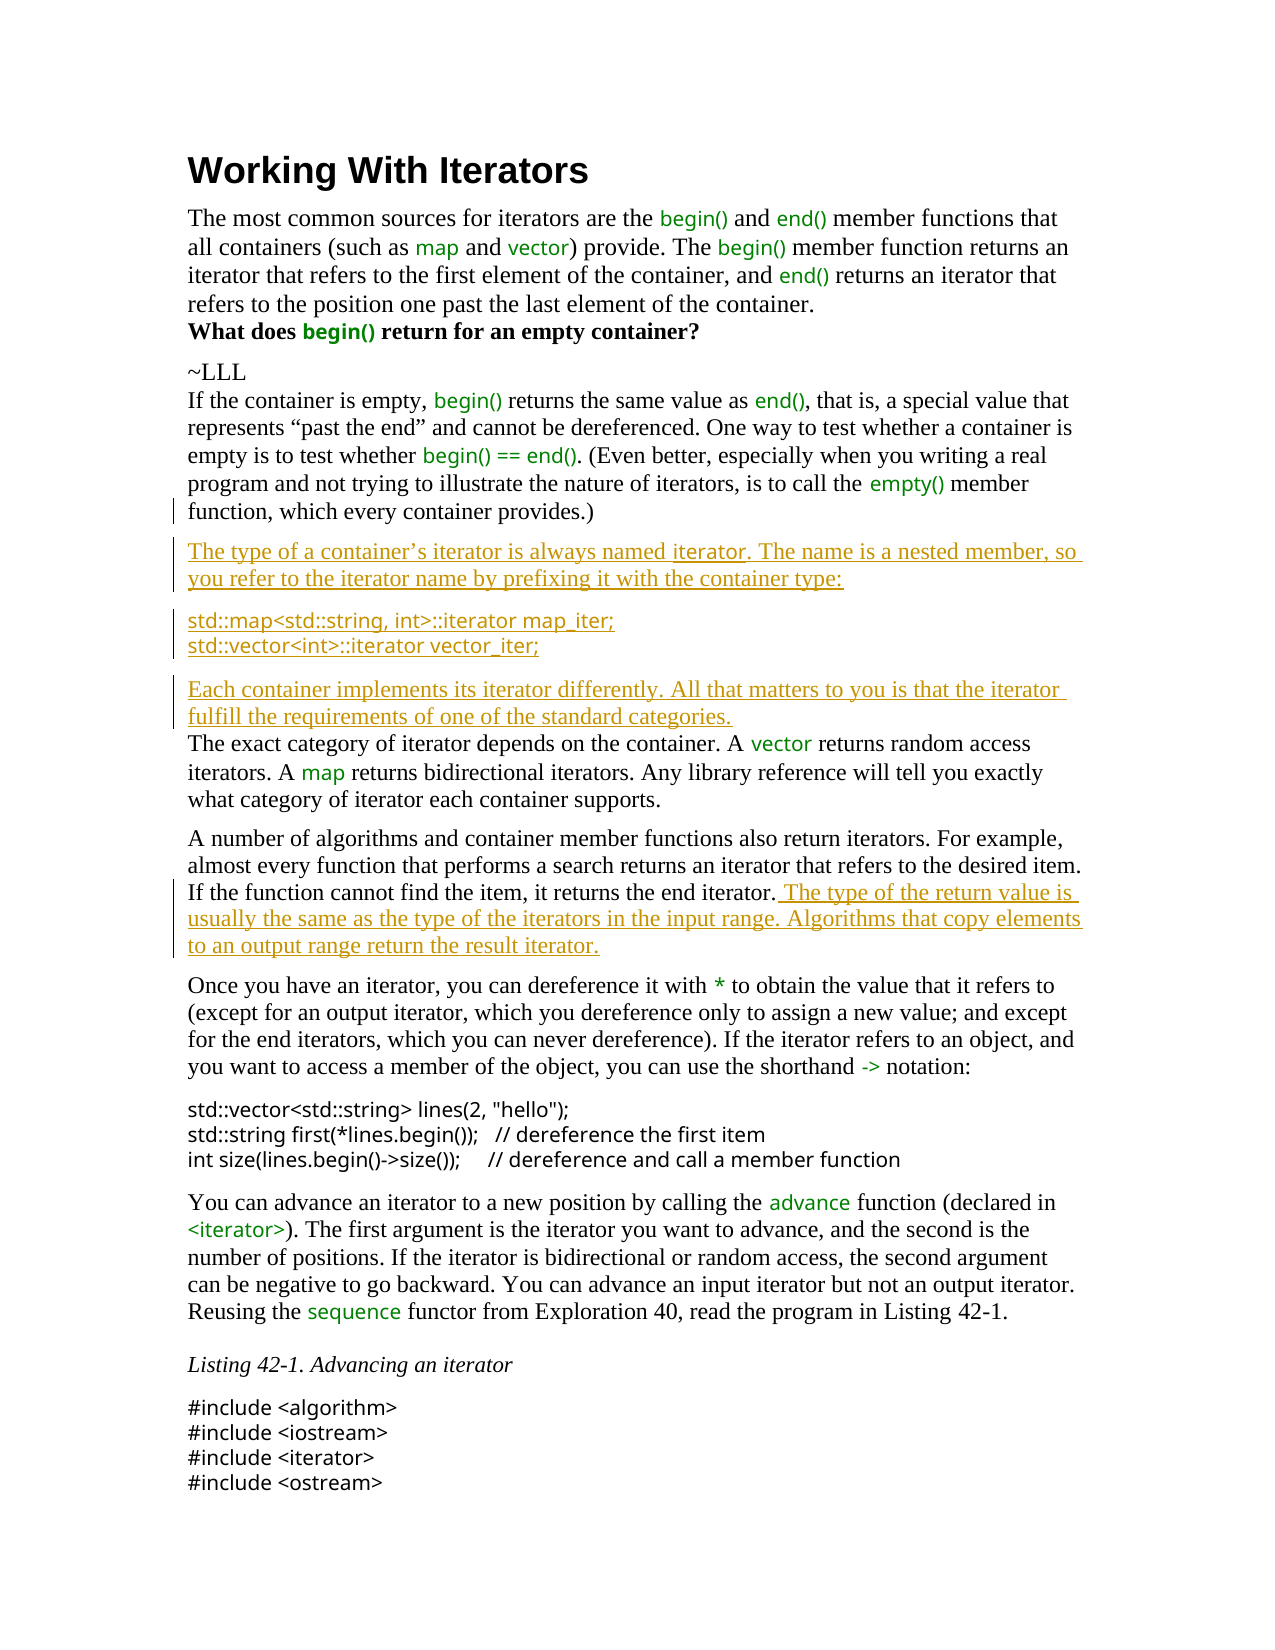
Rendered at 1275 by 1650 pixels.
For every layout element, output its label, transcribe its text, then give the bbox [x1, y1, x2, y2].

text #include <algorithm> [187, 1395, 1072, 1420]
text Each container implements its iterator differently. All that matters to you is that the iterator fulfill the requirements of one of the standard categories. [187, 675, 1087, 729]
subtitle Working With Iterators [187, 150, 1087, 192]
text #include <iostream> [187, 1420, 1072, 1445]
text std::vector<int>::iterator vector_iter; [187, 634, 1072, 659]
text Once you have an iterator, you can dereference it with * to obtain the value that it refers to (except for an output iterator, which you dereference only to assign a new value; and except for the end iterators, which you can never dereference). If the iterator refers to an object, and you want to access a member of the object, you can use the shorthand -> notation: [187, 971, 1087, 1081]
text #include <iterator> [187, 1445, 1072, 1470]
text You can advance an iterator to a new position by calling the advance function (declared in <iterator>). The first argument is the iterator you want to advance, and the second is the number of positions. If the iterator is bidirectional or random access, the second argument can be negative to go backward. You can advance an input iterator but not an output iterator. Reusing the sequence functor from Exploration 40, read the program in Listing 42-1. [187, 1189, 1087, 1324]
text #include <ostream> [187, 1470, 1072, 1495]
text std::string first(*lines.begin()); // dereference the first item [187, 1122, 1072, 1147]
text The type of a container’s iterator is always named iterator. The name is a nested member, so you refer to the iterator name by prefixing it with the container type: [187, 537, 1087, 592]
text Listing 42-1. Advancing an iterator [187, 1349, 1087, 1379]
text What does begin() return for an empty container? [187, 317, 1087, 346]
text If the container is empty, begin() returns the same value as end(), that is, a special value that represents “past the end” and cannot be dereferenced. One way to test whether a container is empty is to test whether begin() == end(). (Even better, especially when you writing a real program and not trying to illustrate the nature of iterators, is to call the empty() member function, which every container provides.) [187, 386, 1087, 524]
text A number of algorithms and container member functions also return iterators. For example, almost every function that performs a search returns an iterator that refers to the desired item. If the function cannot find the item, it returns the end iterator. The type of the return value is usually the same as the type of the iterators in the input range. Algorithms that copy elements to an output range return the result iterator. [187, 825, 1087, 958]
text std::vector<std::string> lines(2, "hello"); [187, 1097, 1072, 1122]
text int size(lines.begin()->size()); // dereference and call a member function [187, 1147, 1072, 1172]
text ~LLL [187, 358, 1087, 386]
text The most common sources for iterators are the begin() and end() member functions that all containers (such as map and vector) provide. The begin() member function returns an iterator that refers to the first element of the container, and end() returns an iterator that refers to the position one past the last element of the container. [187, 204, 1087, 317]
text std::map<std::string, int>::iterator map_iter; [187, 609, 1072, 634]
text The exact category of iterator depends on the container. A vector returns random access iterators. A map returns bidirectional iterators. Any library reference will tell you exactly what category of iterator each container supports. [187, 729, 1087, 813]
